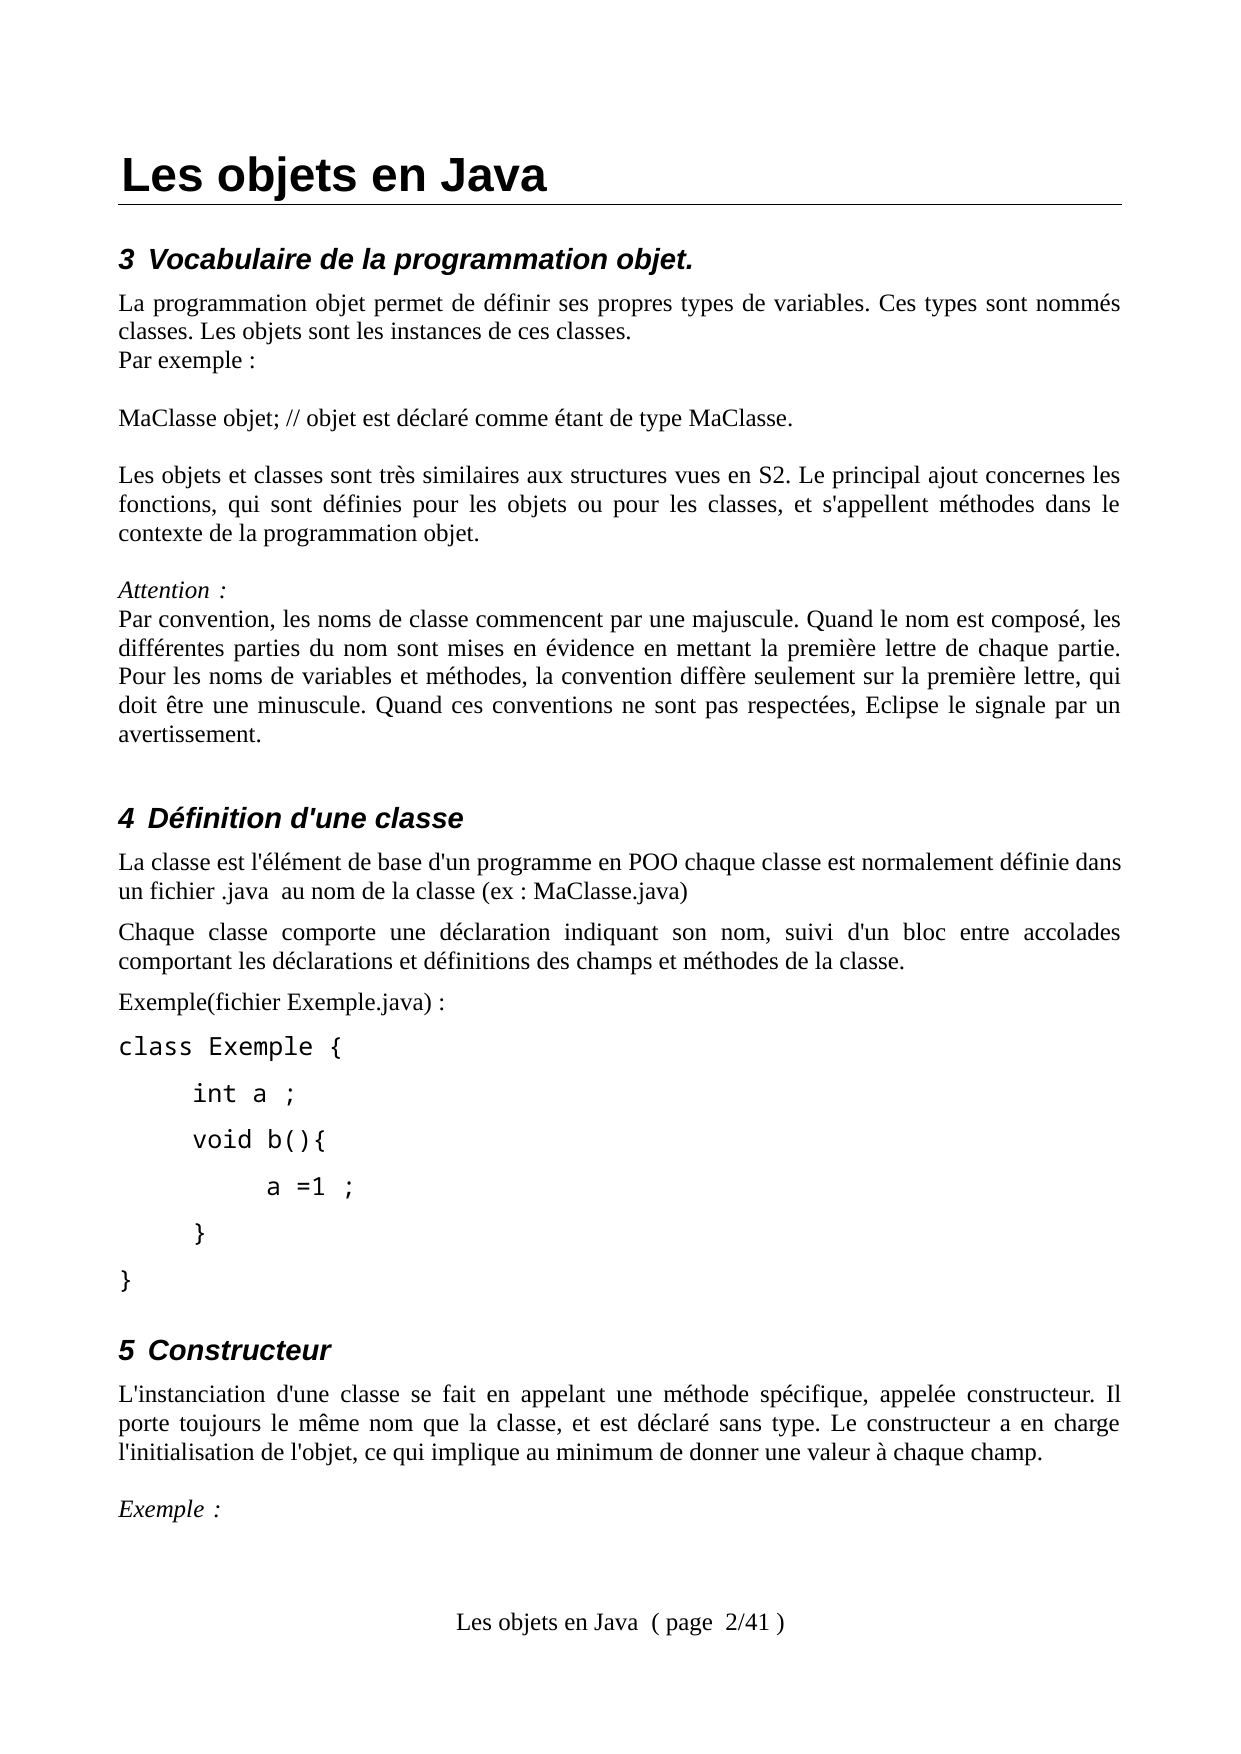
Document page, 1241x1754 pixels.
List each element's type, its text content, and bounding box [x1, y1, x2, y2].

subtitle Vocabulaire de la programmation objet. [118, 242, 1122, 275]
text MaClasse objet; // objet est déclaré comme étant de type MaClasse. [118, 403, 1122, 431]
text Les objets et classes sont très similaires aux structures vues en S2. Le principal ajout concernes les fonctions, qui sont définies pour les objets ou pour les classes, et s'appellent méthodes dans le contexte de la programmation objet. [118, 460, 1122, 546]
subtitle Définition d'une classe [118, 801, 1122, 835]
text } [118, 1215, 1122, 1249]
text Attention : Par convention, les noms de classe commencent par une majuscule. Quand le nom est composé, les différentes parties du nom sont mises en évidence en mettant la première lettre de chaque partie. Pour les noms de variables et méthodes, la convention diffère seulement sur la première lettre, qui doit être une minuscule. Quand ces conventions ne sont pas respectées, Eclipse le signale par un avertissement. [118, 575, 1122, 748]
text Par exemple : [118, 345, 1122, 374]
text class Exemple { [118, 1029, 1122, 1063]
text Exemple(fichier Exemple.java) : [118, 987, 1122, 1016]
text La programmation objet permet de définir ses propres types de variables. Ces types sont nommés classes. Les objets sont les instances de ces classes. [118, 288, 1122, 345]
text void b(){ [118, 1122, 1122, 1156]
text Chaque classe comporte une déclaration indiquant son nom, suivi d'un bloc entre accolades comportant les déclarations et définitions des champs et méthodes de la classe. [118, 917, 1122, 975]
text int a ; [118, 1075, 1122, 1109]
text Exemple : [118, 1494, 1122, 1523]
text } [118, 1262, 1122, 1296]
subtitle Constructeur [118, 1333, 1122, 1367]
text La classe est l'élément de base d'un programme en POO chaque classe est normalement définie dans un fichier .java au nom de la classe (ex : MaClasse.java) [118, 847, 1122, 905]
subtitle Les objets en Java [118, 143, 1122, 204]
text a =1 ; [118, 1168, 1122, 1202]
text L'instanciation d'une classe se fait en appelant une méthode spécifique, appelée constructeur. Il porte toujours le même nom que la classe, et est déclaré sans type. Le constructeur a en charge l'initialisation de l'objet, ce qui implique au minimum de donner une valeur à chaque champ. [118, 1379, 1122, 1465]
